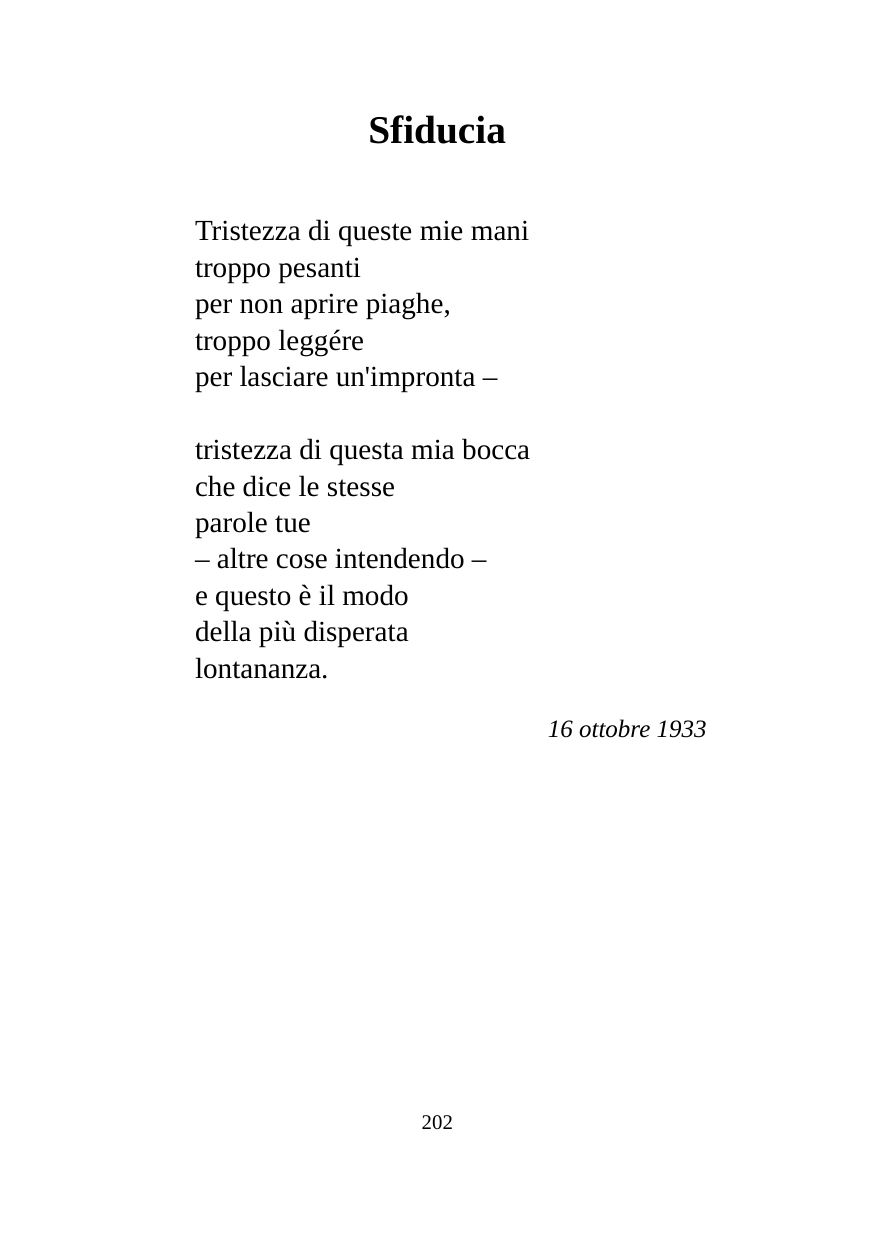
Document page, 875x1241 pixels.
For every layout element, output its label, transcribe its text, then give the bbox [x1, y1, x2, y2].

text 16 ottobre 1933 [106, 714, 709, 743]
text lontananza. [195, 651, 768, 684]
text troppo pesanti [195, 250, 768, 283]
text e questo è il modo [195, 578, 768, 612]
text della più disperata [195, 614, 768, 648]
text tristezza di questa mia bocca [195, 432, 768, 466]
text per lasciare un'impronta – [195, 359, 768, 393]
text – altre cose intendendo – [195, 542, 768, 575]
text parole tue [195, 505, 768, 539]
text che dice le stesse [195, 469, 768, 502]
subtitle Sfiducia [106, 106, 768, 152]
text per non aprire piaghe, [195, 286, 768, 320]
text Tristezza di queste mie mani [195, 213, 768, 247]
text troppo leggére [195, 323, 768, 356]
